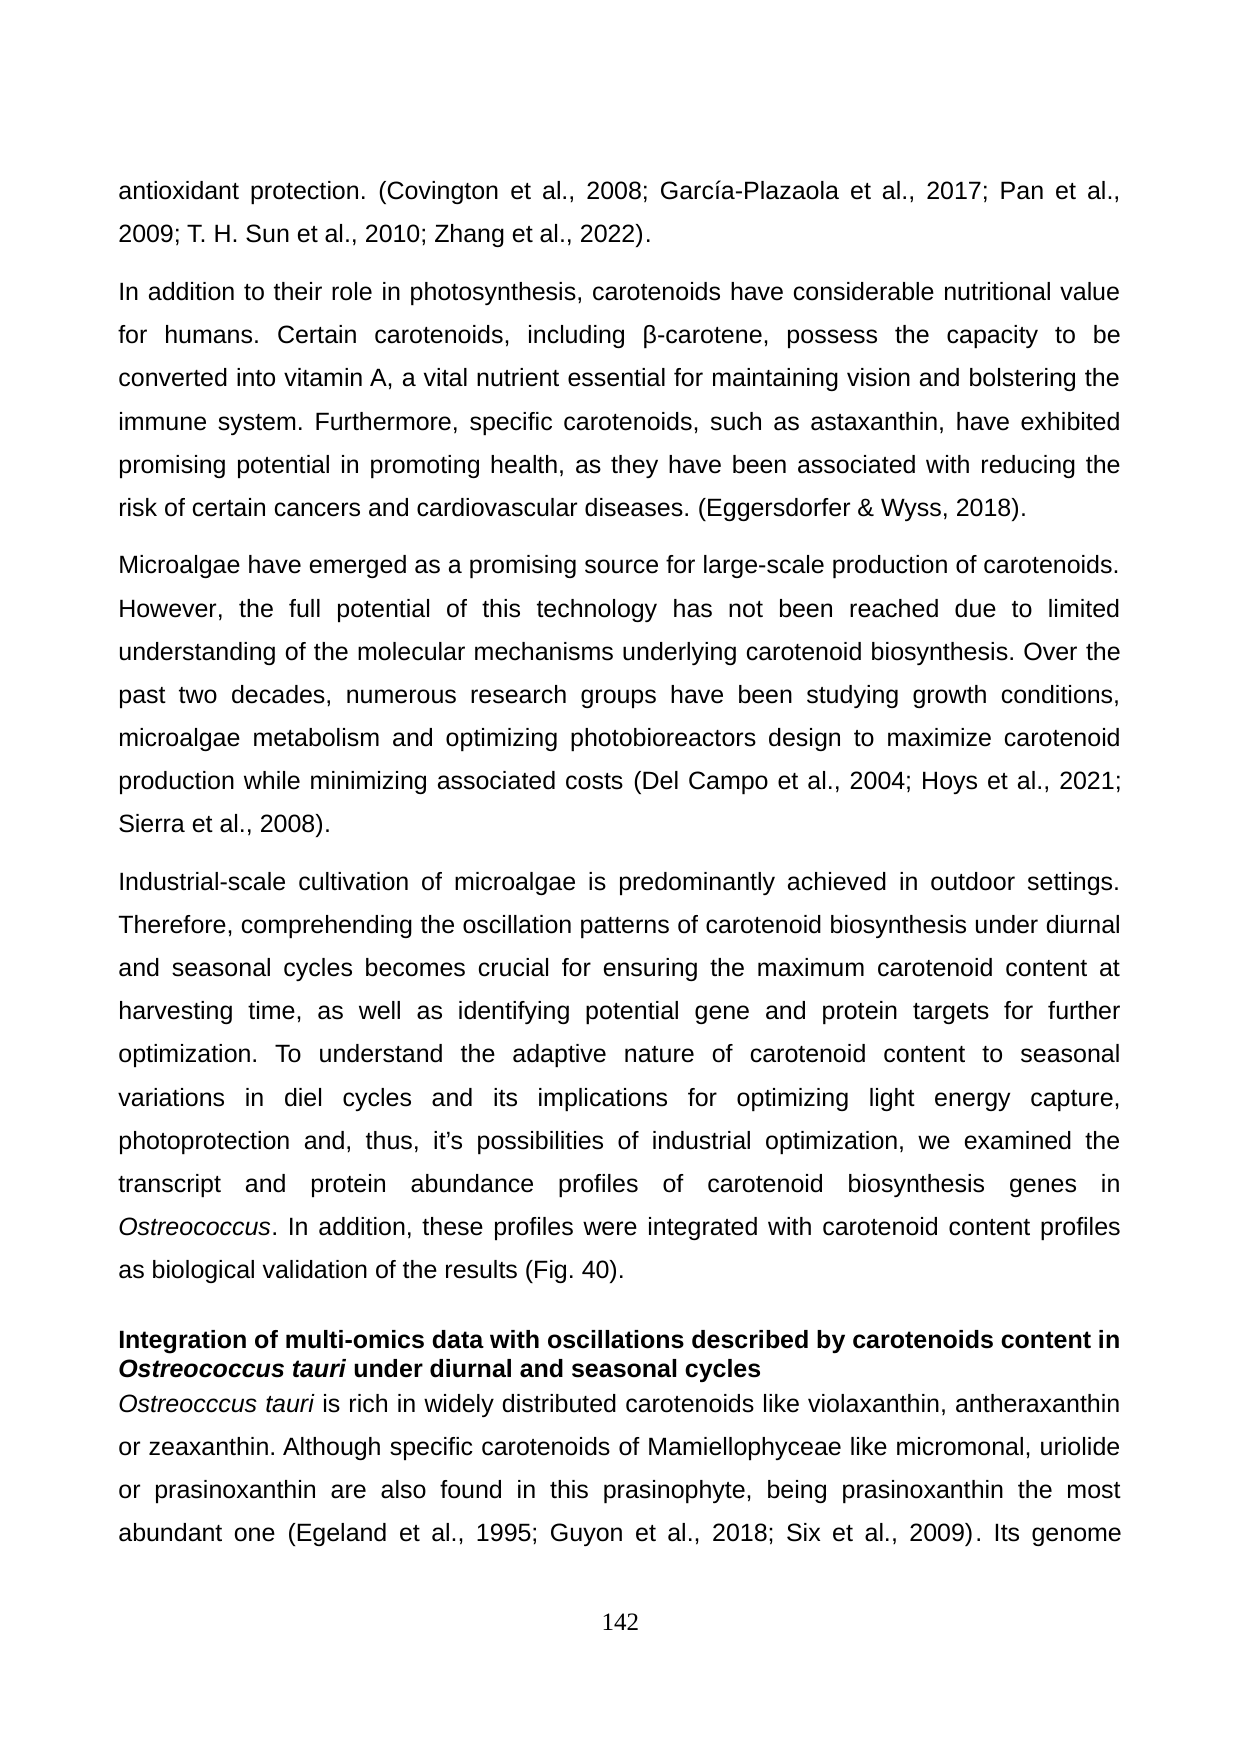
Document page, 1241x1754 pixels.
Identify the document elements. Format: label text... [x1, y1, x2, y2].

text In addition to their role in photosynthesis, carotenoids have considerable nutritional value for humans. Certain carotenoids, including β-carotene, possess the capacity to be converted into vitamin A, a vital nutrient essential for maintaining vision and bolstering the immune system. Furthermore, specific carotenoids, such as astaxanthin, have exhibited promising potential in promoting health, as they have been associated with reducing the risk of certain cancers and cardiovascular diseases. (Eggersdorfer & Wyss, 2018)⁠. [118, 277, 1122, 522]
text antioxidant protection. (Covington et al., 2008; García-Plazaola et al., 2017; Pan et al., 2009; T. H. Sun et al., 2010; Zhang et al., 2022)⁠. [118, 176, 1122, 248]
subtitle Integration of multi-omics data with oscillations described by carotenoids content in Ostreococcus tauri under diurnal and seasonal cycles [118, 1325, 1122, 1383]
text Ostreocccus tauri is rich in widely distributed carotenoids like violaxanthin, antheraxanthin or zeaxanthin. Although specific carotenoids of Mamiellophyceae like micromonal, uriolide or prasinoxanthin are also found in this prasinophyte, being prasinoxanthin the most abundant one (Egeland et al., 1995; Guyon et al., 2018; Six et al., 2009)⁠. Its genome [118, 1389, 1122, 1547]
text Microalgae have emerged as a promising source for large-scale production of carotenoids. However, the full potential of this technology has not been reached due to limited understanding of the molecular mechanisms underlying carotenoid biosynthesis. Over the past two decades, numerous research groups have been studying growth conditions, microalgae metabolism and optimizing photobioreactors design to maximize carotenoid production while minimizing associated costs (Del Campo et al., 2004; Hoys et al., 2021; Sierra et al., 2008)⁠. [118, 551, 1122, 838]
text Industrial-scale cultivation of microalgae is predominantly achieved in outdoor settings. Therefore, comprehending the oscillation patterns of carotenoid biosynthesis under diurnal and seasonal cycles becomes crucial for ensuring the maximum carotenoid content at harvesting time, as well as identifying potential gene and protein targets for further optimization. To understand the adaptive nature of carotenoid content to seasonal variations in diel cycles and its implications for optimizing light energy capture, photoprotection and, thus, it’s possibilities of industrial optimization, we examined the transcript and protein abundance profiles of carotenoid biosynthesis genes in Ostreococcus. In addition, these profiles were integrated with carotenoid content profiles as biological validation of the results (Fig. 40). [118, 867, 1122, 1284]
